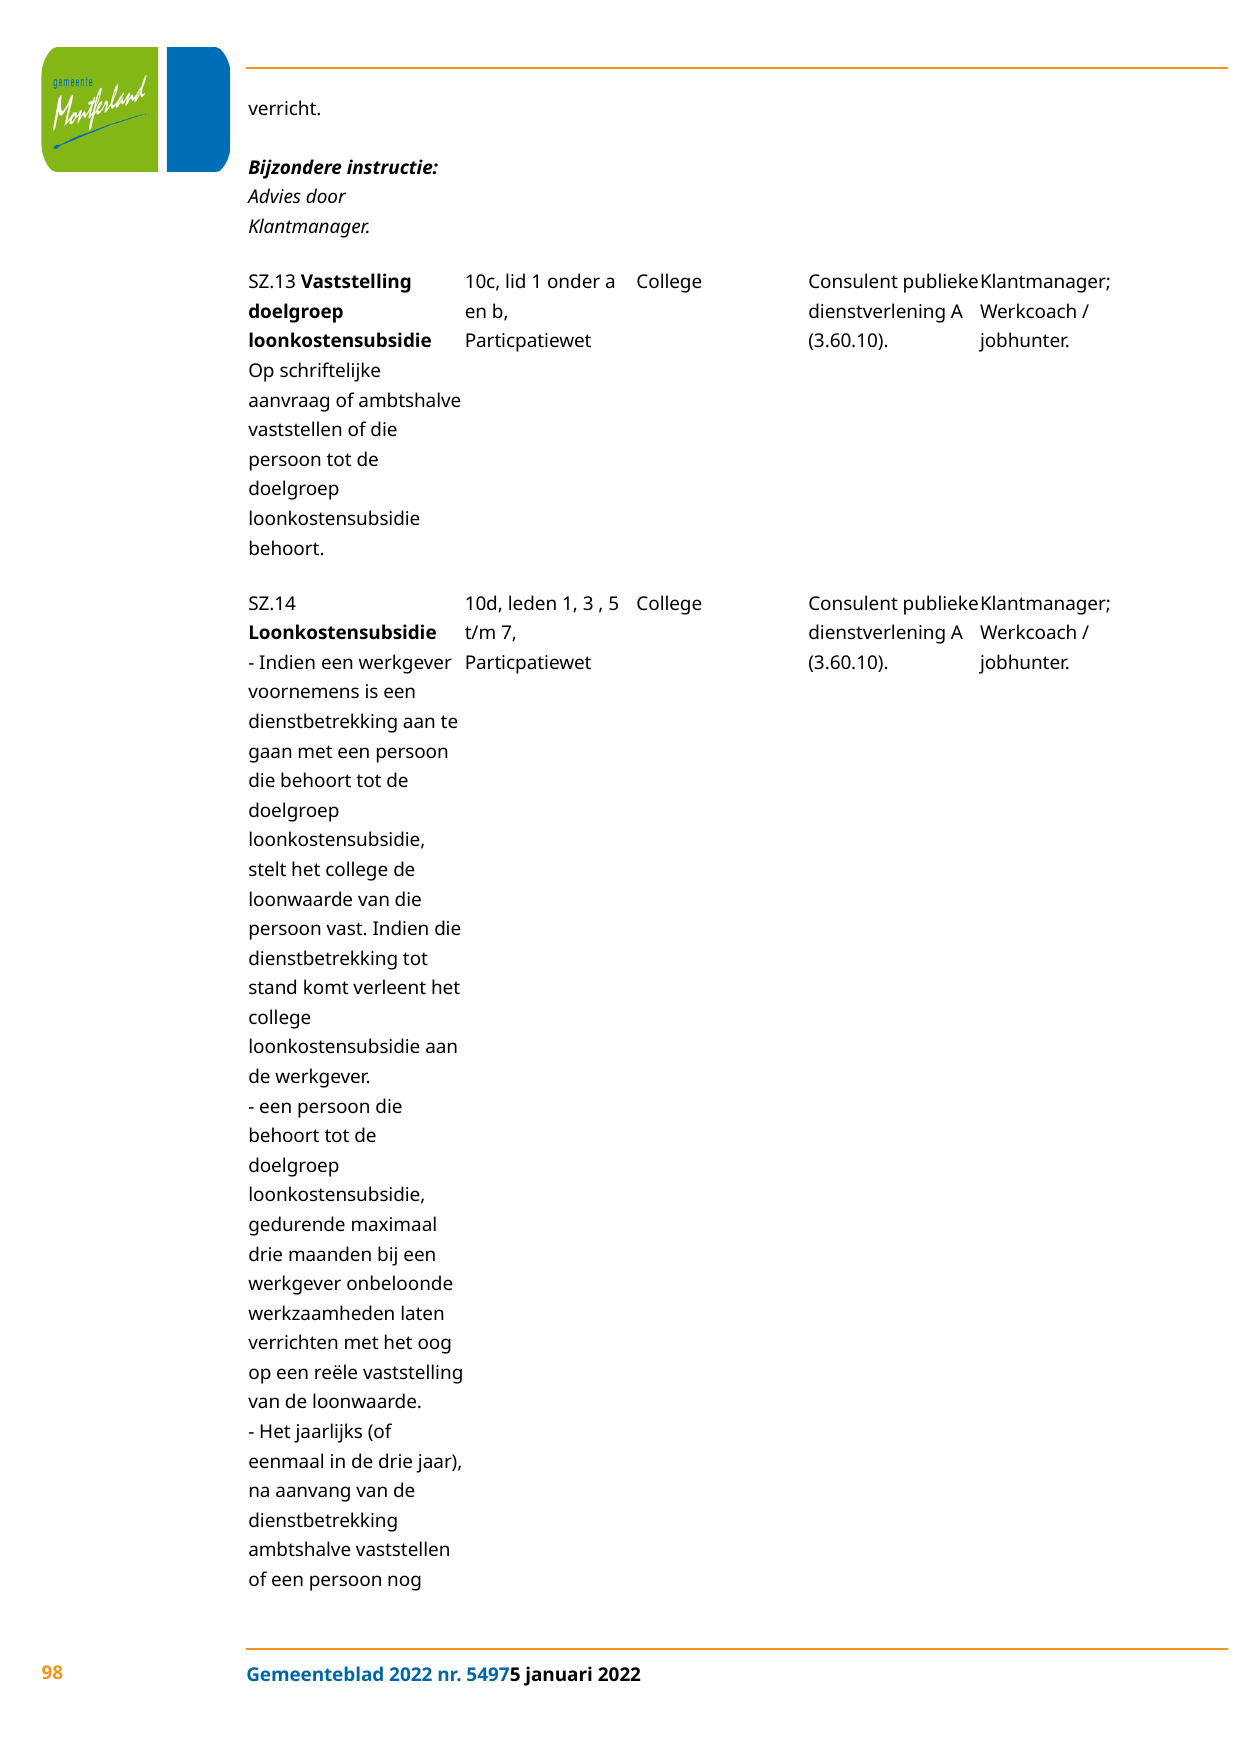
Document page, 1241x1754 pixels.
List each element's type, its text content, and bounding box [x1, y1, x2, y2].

table_cell College [636, 590, 808, 1592]
table_cell [808, 95, 980, 268]
table_cell Consulent publieke dienstverlening A (3.60.10). [808, 590, 980, 1592]
table_cell [636, 95, 808, 268]
table_cell [980, 95, 1152, 268]
table_cell [465, 95, 636, 268]
table_cell SZ.14 Loonkostensubsidie - Indien een werkgever voornemens is een dienstbetrekking aan te gaan met een persoon die behoort tot de doelgroep loonkostensubsidie, stelt het college de loonwaarde van die persoon vast. Indien die dienstbetrekking tot stand komt verleent het college loonkostensubsidie aan de werkgever. - een persoon die behoort tot de doelgroep loonkostensubsidie, gedurende maximaal drie maanden bij een werkgever onbeloonde werkzaamheden laten verrichten met het oog op een reële vaststelling van de loonwaarde. - Het jaarlijks (of eenmaal in de drie jaar), na aanvang van de dienstbetrekking ambtshalve vaststellen of een persoon nog [248, 590, 464, 1592]
table_cell 10d, leden 1, 3 , 5 t/m 7, Particpatiewet [465, 590, 636, 1592]
table_cell verricht. Bijzondere instructie: Advies door Klantmanager. [248, 95, 464, 268]
table_cell College [636, 269, 808, 590]
table_cell Consulent publieke dienstverlening A (3.60.10). [808, 269, 980, 590]
table_cell Klantmanager; Werkcoach / jobhunter. [980, 590, 1152, 1592]
table_cell SZ.13 Vaststelling doelgroep loonkostensubsidie Op schriftelijke aanvraag of ambtshalve vaststellen of die persoon tot de doelgroep loonkostensubsidie behoort. [248, 269, 464, 590]
picture [41, 47, 231, 172]
table_cell 10c, lid 1 onder a en b, Particpatiewet [465, 269, 636, 590]
table_cell Klantmanager; Werkcoach / jobhunter. [980, 269, 1152, 590]
